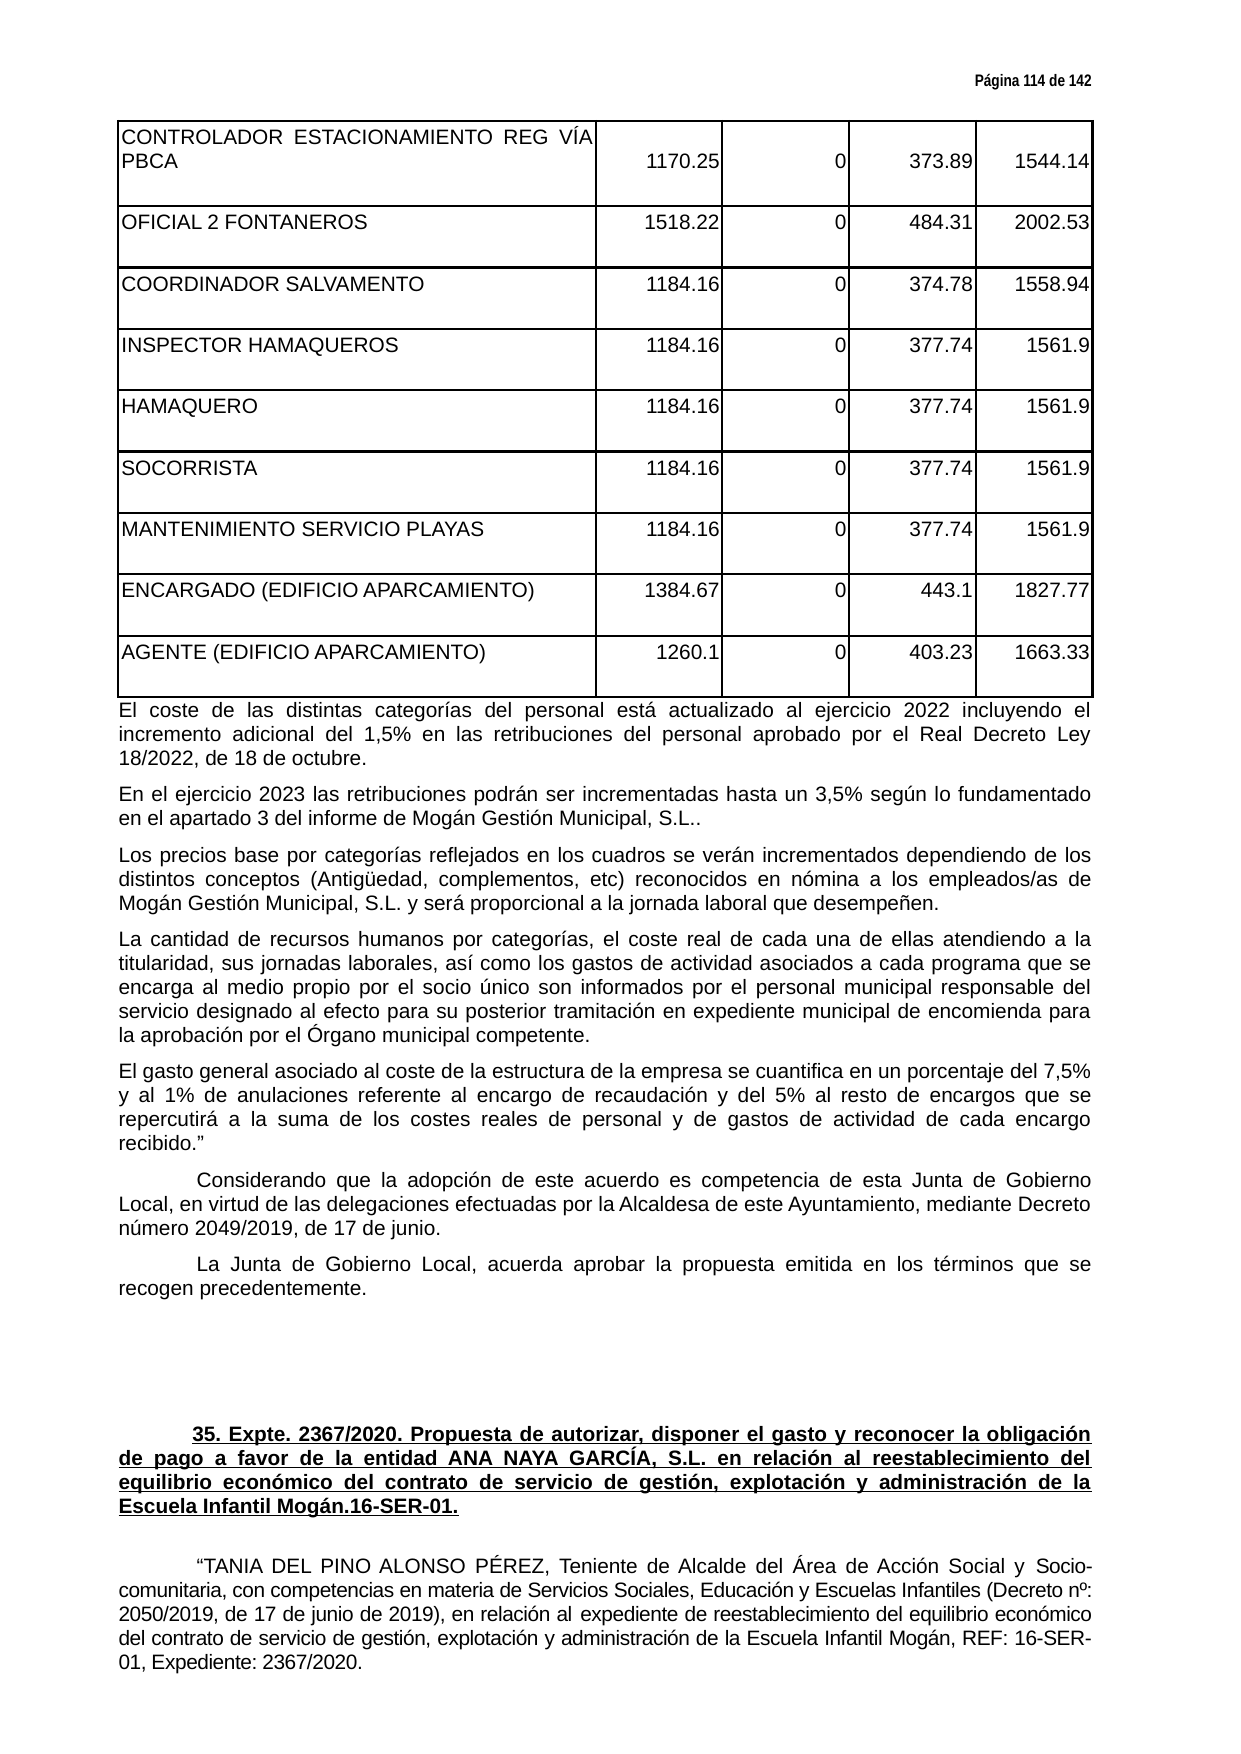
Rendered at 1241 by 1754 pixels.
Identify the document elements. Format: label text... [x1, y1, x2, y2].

text El coste de las distintas categorías del personal está actualizado al ejercicio 2022 incluyendo el incremento adicional del 1,5% en las retribuciones del personal aprobado por el Real Decreto Ley 18/2022, de 18 de octubre. [118, 698, 1092, 770]
table_cell MANTENIMIENTO SERVICIO PLAYAS [119, 514, 595, 573]
table_cell 0 [723, 514, 848, 573]
text El gasto general asociado al coste de la estructura de la empresa se cuantifica en un porcentaje del 7,5% y al 1% de anulaciones referente al encargo de recaudación y del 5% al resto de encargos que se repercutirá a la suma de los costes reales de personal y de gastos de actividad de cada encargo recibido.” [118, 1059, 1092, 1155]
table_cell 484,31 [850, 207, 975, 266]
table_cell 0 [723, 207, 848, 266]
table_cell 0 [723, 391, 848, 450]
table_cell 1184,16 [597, 391, 721, 450]
table_cell AGENTE (EDIFICIO APARCAMIENTO) [119, 637, 595, 696]
table_cell 1184,16 [597, 330, 721, 389]
table_cell 377,74 [850, 514, 975, 573]
table_cell 377,74 [850, 391, 975, 450]
table_cell 1561,9 [977, 330, 1091, 389]
text La cantidad de recursos humanos por categorías, el coste real de cada una de ellas atendiendo a la titularidad, sus jornadas laborales, así como los gastos de actividad asociados a cada programa que se encarga al medio propio por el socio único son informados por el personal municipal responsable del servicio designado al efecto para su posterior tramitación en expediente municipal de encomienda para la aprobación por el Órgano municipal competente. [118, 927, 1092, 1047]
text “TANIA DEL PINO ALONSO PÉREZ, Teniente de Alcalde del Área de Acción Social y Socio-comunitaria, con competencias en materia de Servicios Sociales, Educación y Escuelas Infantiles (Decreto nº: 2050/2019, de 17 de junio de 2019), en relación al expediente de reestablecimiento del equilibrio económico del contrato de servicio de gestión, explotación y administración de la Escuela Infantil Mogán, REF: 16-SER-01, Expediente: 2367/2020. [118, 1554, 1092, 1674]
table_cell OFICIAL 2 FONTANEROS [119, 207, 595, 266]
table_cell 1384,67 [597, 575, 721, 634]
table_cell 1260,1 [597, 637, 721, 696]
table_cell INSPECTOR HAMAQUEROS [119, 330, 595, 389]
table_cell 1558,94 [977, 269, 1091, 328]
table_cell 377,74 [850, 330, 975, 389]
table_cell 0 [723, 269, 848, 328]
table_cell COORDINADOR SALVAMENTO [119, 269, 595, 328]
table_cell 1170,25 [597, 122, 721, 205]
table_cell HAMAQUERO [119, 391, 595, 450]
text equilibrio económico del contrato de servicio de gestión, explotación y administración de la [118, 1468, 1092, 1491]
text Los precios base por categorías reflejados en los cuadros se verán incrementados dependiendo de los distintos conceptos (Antigüedad, complementos, etc) reconocidos en nómina a los empleados/as de Mogán Gestión Municipal, S.L. y será proporcional a la jornada laboral que desempeñen. [118, 843, 1092, 914]
table_cell 377,74 [850, 453, 975, 512]
table_cell 1184,16 [597, 453, 721, 512]
text La Junta de Gobierno Local, acuerda aprobar la propuesta emitida en los términos que se recogen precedentemente. [118, 1252, 1092, 1300]
table_cell 1184,16 [597, 514, 721, 573]
text En el ejercicio 2023 las retribuciones podrán ser incrementadas hasta un 3,5% según lo fundamentado en el apartado 3 del informe de Mogán Gestión Municipal, S.L.. [118, 782, 1092, 830]
table_cell 1663,33 [977, 637, 1091, 696]
table_cell 374,78 [850, 269, 975, 328]
table_cell 1561,9 [977, 453, 1091, 512]
text Considerando que la adopción de este acuerdo es competencia de esta Junta de Gobierno Local, en virtud de las delegaciones efectuadas por la Alcaldesa de este Ayuntamiento, mediante Decreto número 2049/2019, de 17 de junio. [118, 1168, 1092, 1239]
table_cell 1827,77 [977, 575, 1091, 634]
table_cell 0 [723, 453, 848, 512]
table_cell 373,89 [850, 122, 975, 205]
table_cell 0 [723, 122, 848, 205]
table_cell CONTROLADOR ESTACIONAMIENTO REG VÍA PBCA [119, 122, 595, 205]
table_cell 1561,9 [977, 391, 1091, 450]
table_cell 0 [723, 637, 848, 696]
table_cell ENCARGADO (EDIFICIO APARCAMIENTO) [119, 575, 595, 634]
table_cell 2002,53 [977, 207, 1091, 266]
table_cell 443,1 [850, 575, 975, 634]
text Escuela Infantil Mogán.16-SER-01. [118, 1492, 1092, 1518]
table_cell 0 [723, 330, 848, 389]
table_cell 1544,14 [977, 122, 1091, 205]
text 35. Expte. 2367/2020. Propuesta de autorizar, disponer el gasto y reconocer la obligación de pago a favor de la entidad ANA NAYA GARCÍA, S.L. en relación al reestablecimiento del [118, 1422, 1092, 1467]
table_cell 0 [723, 575, 848, 634]
table_cell SOCORRISTA [119, 453, 595, 512]
table_cell 403,23 [850, 637, 975, 696]
table_cell 1518,22 [597, 207, 721, 266]
table_cell 1184,16 [597, 269, 721, 328]
table_cell 1561,9 [977, 514, 1091, 573]
